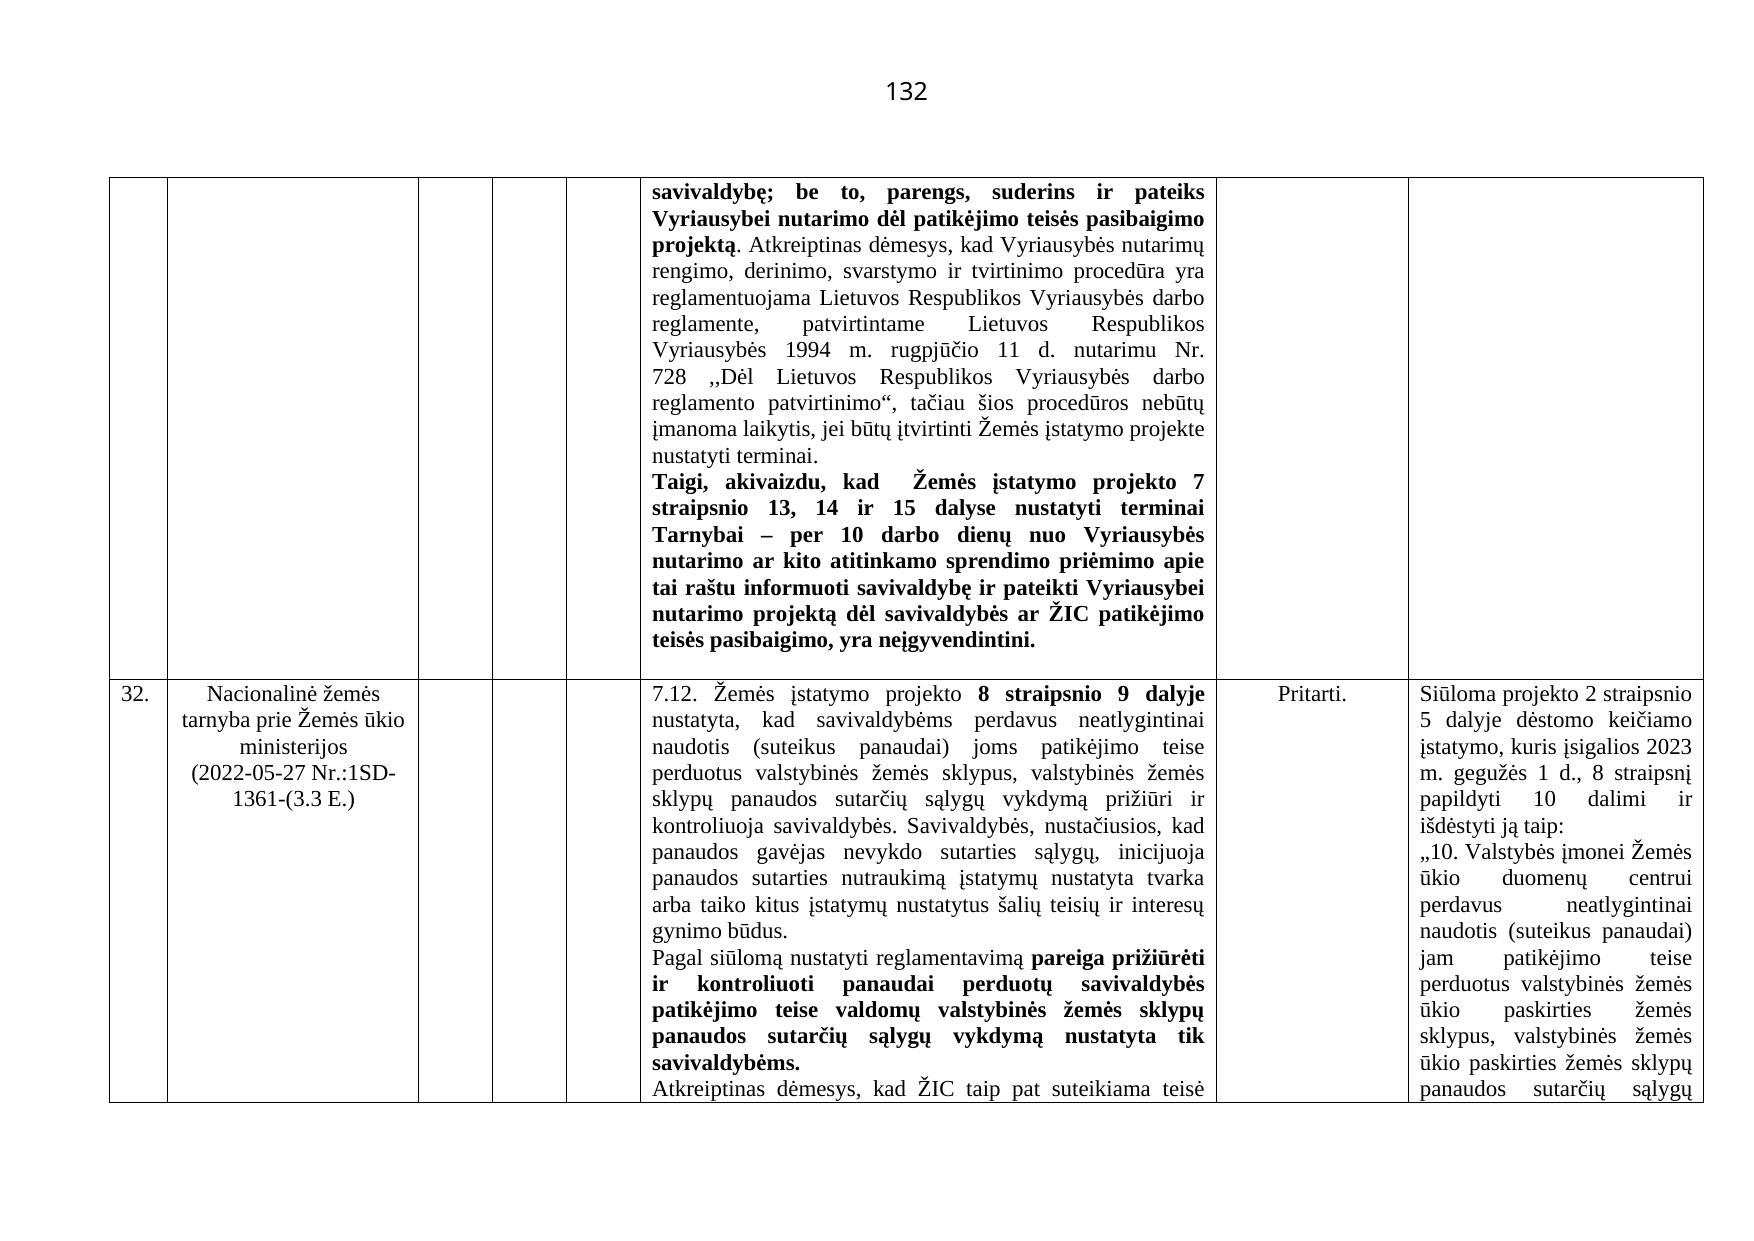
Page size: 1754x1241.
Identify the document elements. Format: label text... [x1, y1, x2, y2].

table_cell [168, 178, 418, 679]
table_cell [567, 178, 640, 679]
table_cell [419, 178, 492, 679]
table_cell [419, 680, 492, 1102]
table_cell savivaldybę; be to, parengs, suderins ir pateiks Vyriausybei nutarimo dėl patikėjimo teisės pasibaigimo projektą. Atkreiptinas dėmesys, kad Vyriausybės nutarimų rengimo, derinimo, svarstymo ir tvirtinimo procedūra yra reglamentuojama Lietuvos Respublikos Vyriausybės darbo reglamente, patvirtintame Lietuvos Respublikos Vyriausybės 1994 m. rugpjūčio 11 d. nutarimu Nr. 728 ,,Dėl Lietuvos Respublikos Vyriausybės darbo reglamento patvirtinimo“, tačiau šios procedūros nebūtų įmanoma laikytis, jei būtų įtvirtinti Žemės įstatymo projekte nustatyti terminai. Taigi, akivaizdu, kad Žemės įstatymo projekto 7 straipsnio 13, 14 ir 15 dalyse nustatyti terminai Tarnybai – per 10 darbo dienų nuo Vyriausybės nutarimo ar kito atitinkamo sprendimo priėmimo apie tai raštu informuoti savivaldybę ir pateikti Vyriausybei nutarimo projektą dėl savivaldybės ar ŽIC patikėjimo teisės pasibaigimo, yra neįgyvendintini. [641, 178, 1216, 679]
table_cell Siūloma projekto 2 straipsnio 5 dalyje dėstomo keičiamo įstatymo, kuris įsigalios 2023 m. gegužės 1 d., 8 straipsnį papildyti 10 dalimi ir išdėstyti ją taip: „10. Valstybės įmonei Žemės ūkio duomenų centrui perdavus neatlygintinai naudotis (suteikus panaudai) jam patikėjimo teise perduotus valstybinės žemės ūkio paskirties žemės sklypus, valstybinės žemės ūkio paskirties žemės sklypų panaudos sutarčių sąlygų [1409, 680, 1703, 1102]
table_cell [110, 178, 167, 679]
table_cell 32. [110, 680, 167, 1102]
table_cell [1409, 178, 1703, 679]
table_cell [493, 680, 566, 1102]
table_cell [1217, 178, 1408, 679]
table_cell [567, 680, 640, 1102]
table_cell 7.12. Žemės įstatymo projekto 8 straipsnio 9 dalyje nustatyta, kad savivaldybėms perdavus neatlygintinai naudotis (suteikus panaudai) joms patikėjimo teise perduotus valstybinės žemės sklypus, valstybinės žemės sklypų panaudos sutarčių sąlygų vykdymą prižiūri ir kontroliuoja savivaldybės. Savivaldybės, nustačiusios, kad panaudos gavėjas nevykdo sutarties sąlygų, inicijuoja panaudos sutarties nutraukimą įstatymų nustatyta tvarka arba taiko kitus įstatymų nustatytus šalių teisių ir interesų gynimo būdus. Pagal siūlomą nustatyti reglamentavimą pareiga prižiūrėti ir kontroliuoti panaudai perduotų savivaldybės patikėjimo teise valdomų valstybinės žemės sklypų panaudos sutarčių sąlygų vykdymą nustatyta tik savivaldybėms. Atkreiptinas dėmesys, kad ŽIC taip pat suteikiama teisė [641, 680, 1216, 1102]
table_cell Nacionalinė žemės tarnyba prie Žemės ūkio ministerijos (2022-05-27 Nr.:1SD-1361-(3.3 E.) [168, 680, 418, 1102]
table_cell Pritarti. [1217, 680, 1408, 1102]
table_cell [493, 178, 566, 679]
